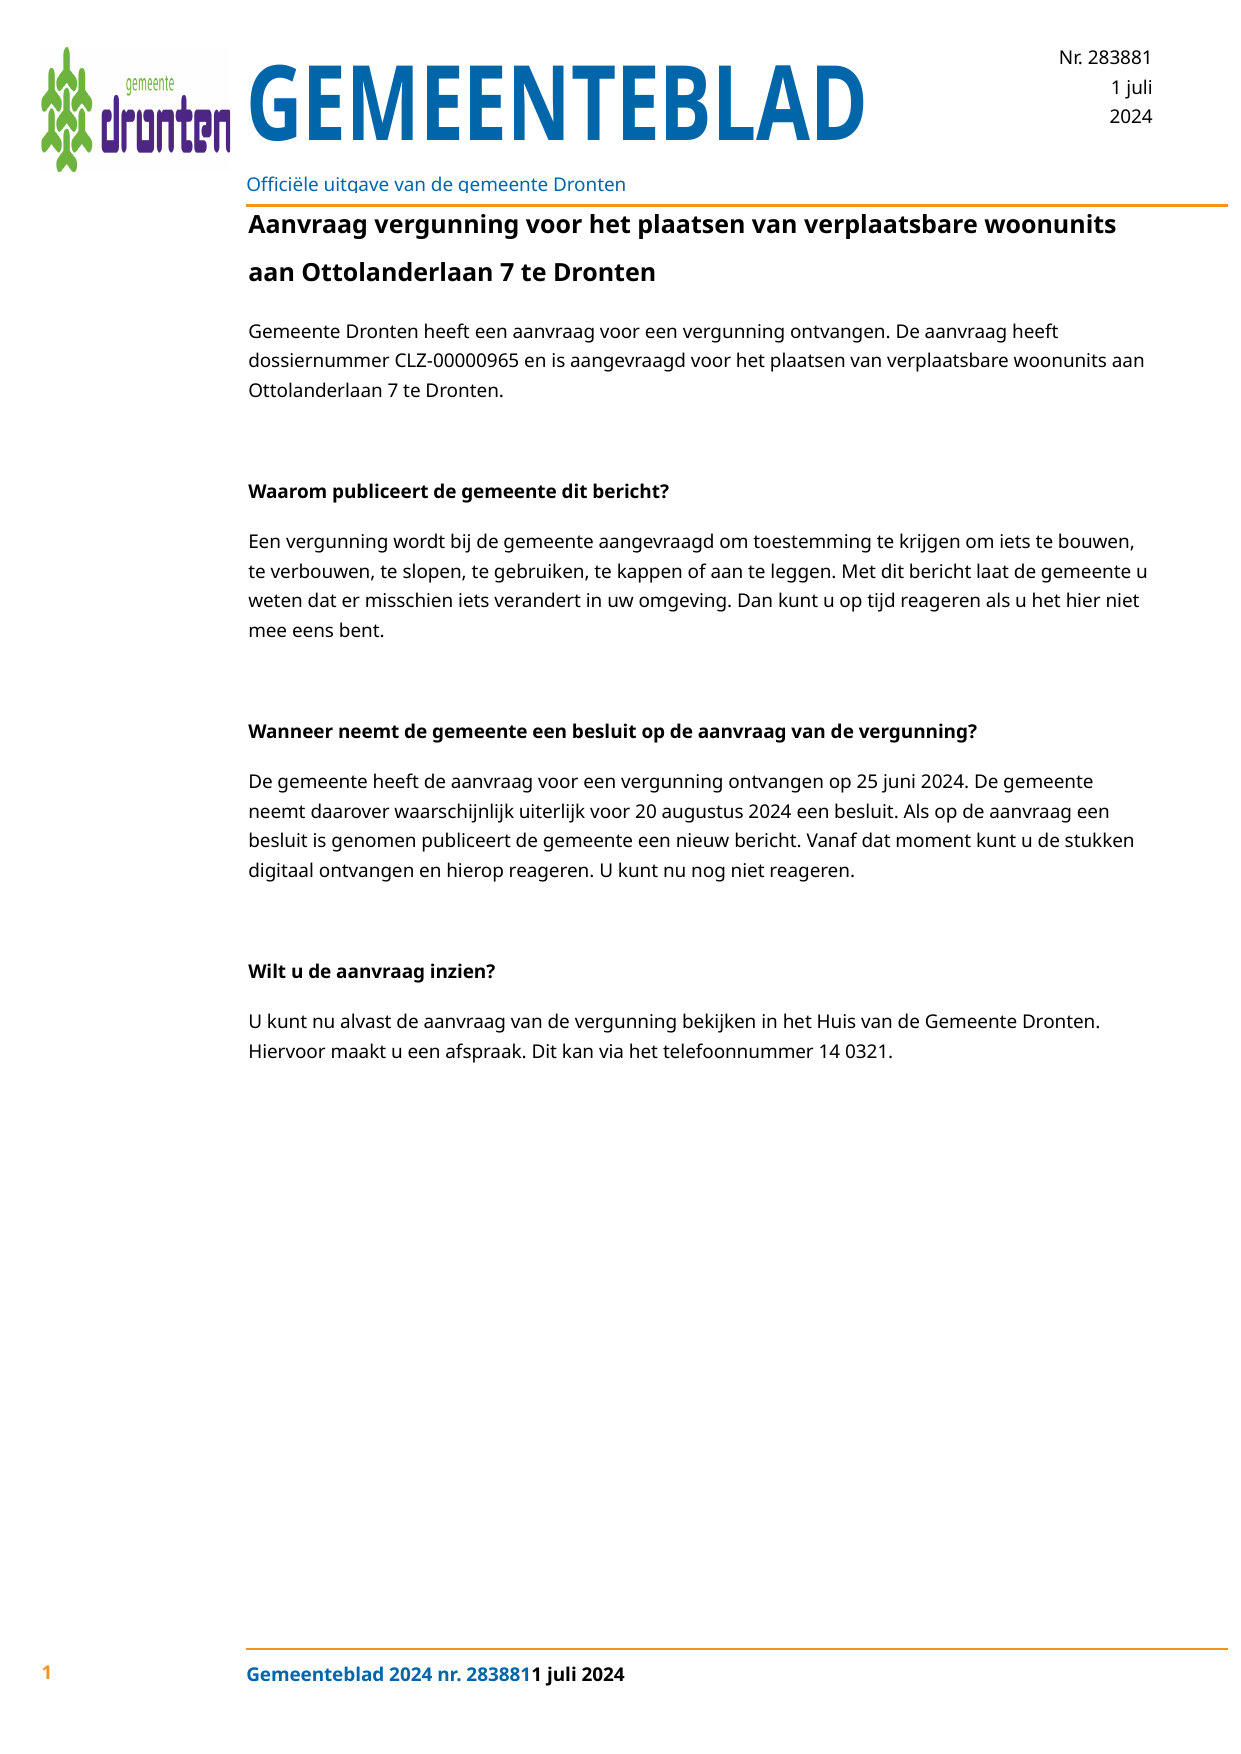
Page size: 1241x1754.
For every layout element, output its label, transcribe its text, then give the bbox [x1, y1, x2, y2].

text Een vergunning wordt bij de gemeente aangevraagd om toestemming te krijgen om iets te bouwen, te verbouwen, te slopen, te gebruiken, te kappen of aan te leggen. Met dit bericht laat de gemeente u weten dat er misschien iets verandert in uw omgeving. Dan kunt u op tijd reageren als u het hier niet mee eens bent. [248, 528, 1152, 643]
text Gemeente Dronten heeft een aanvraag voor een vergunning ontvangen. De aanvraag heeft dossiernummer CLZ-00000965 en is aangevraagd voor het plaatsen van verplaatsbare woonunits aan Ottolanderlaan 7 te Dronten. [248, 318, 1152, 403]
text Wilt u de aanvraag inzien? [248, 958, 1152, 984]
text Wanneer neemt de gemeente een besluit op de aanvraag van de vergunning? [248, 718, 1152, 744]
text U kunt nu alvast de aanvraag van de vergunning bekijken in het Huis van de Gemeente Dronten. Hiervoor maakt u een afspraak. Dit kan via het telefoonnummer 14 0321. [248, 1008, 1152, 1064]
text De gemeente heeft de aanvraag voor een vergunning ontvangen op 25 juni 2024. De gemeente neemt daarover waarschijnlijk uiterlijk voor 20 augustus 2024 een besluit. Als op de aanvraag een besluit is genomen publiceert de gemeente een nieuw bericht. Vanaf dat moment kunt u de stukken digitaal ontvangen en hierop reageren. U kunt nu nog niet reageren. [248, 768, 1152, 883]
picture [41, 47, 231, 172]
text Aanvraag vergunning voor het plaatsen van verplaatsbare woonunits aan Ottolanderlaan 7 te Dronten [248, 207, 1152, 288]
text Waarom publiceert de gemeente dit bericht? [248, 478, 1152, 504]
